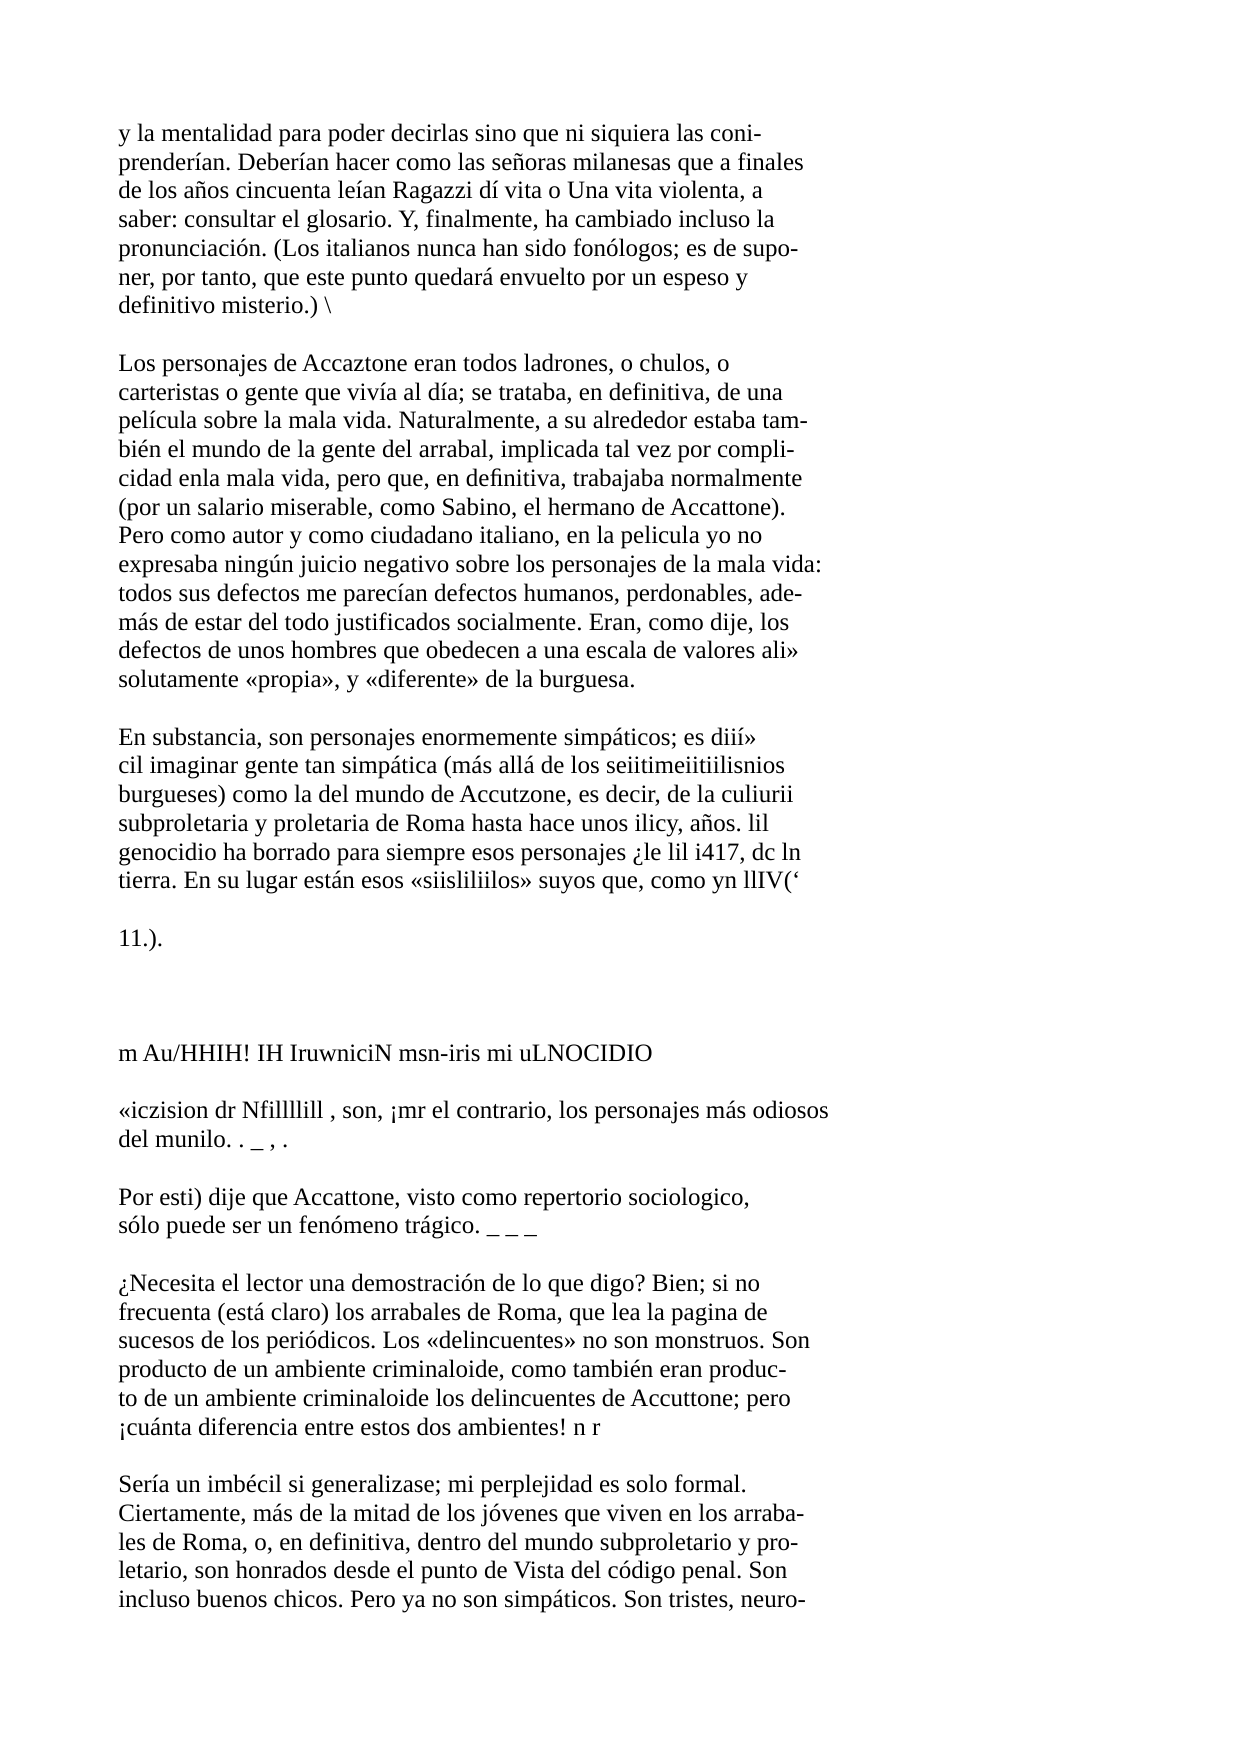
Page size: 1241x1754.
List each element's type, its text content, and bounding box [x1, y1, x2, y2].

text (por un salario miserable, como Sabino, el hermano de Accattone). [118, 492, 1122, 521]
text ner, por tanto, que este punto quedará envuelto por un espeso y [118, 262, 1122, 291]
text Por esti) dije que Accattone, visto como repertorio sociologico, [118, 1182, 1122, 1211]
text «iczision dr Nfillllill , son, ¡mr el contrario, los personajes más odiosos [118, 1096, 1122, 1124]
text defectos de unos hombres que obedecen a una escala de valores ali» [118, 636, 1122, 664]
text pronunciación. (Los italianos nunca han sido fonólogos; es de supo- [118, 233, 1122, 262]
text les de Roma, o, en definitiva, dentro del mundo subproletario y pro- [118, 1527, 1122, 1556]
text burgueses) como la del mundo de Accutzone, es decir, de la culiurii [118, 779, 1122, 808]
text 11.). [118, 923, 1122, 952]
text del munilo. . _ , . [118, 1124, 1122, 1153]
text expresaba ningún juicio negativo sobre los personajes de la mala vida: [118, 549, 1122, 578]
text todos sus defectos me parecían defectos humanos, perdonables, ade- [118, 578, 1122, 607]
text Sería un imbécil si generalizase; mi perplejidad es solo formal. [118, 1469, 1122, 1498]
text saber: consultar el glosario. Y, finalmente, ha cambiado incluso la [118, 204, 1122, 233]
text Pero como autor y como ciudadano italiano, en la pelicula yo no [118, 521, 1122, 549]
text Los personajes de Accaztone eran todos ladrones, o chulos, o [118, 348, 1122, 377]
text En substancia, son personajes enormemente simpáticos; es diií» [118, 722, 1122, 751]
text carteristas o gente que vivía al día; se trataba, en definitiva, de una [118, 377, 1122, 406]
text película sobre la mala vida. Naturalmente, a su alrededor estaba tam- [118, 406, 1122, 434]
text sucesos de los periódicos. Los «delincuentes» no son monstruos. Son [118, 1326, 1122, 1354]
text m Au/HHIH! IH IruwniciN msn-iris mi uLNOCIDIO [118, 1038, 1122, 1067]
text cidad enla mala vida, pero que, en deﬁnitiva, trabajaba normalmente [118, 463, 1122, 492]
text to de un ambiente criminaloide los delincuentes de Accuttone; pero [118, 1383, 1122, 1412]
text tierra. En su lugar están esos «siisliliilos» suyos que, como yn llIV(‘ [118, 866, 1122, 894]
text sólo puede ser un fenómeno trágico. _ _ _ [118, 1211, 1122, 1239]
text definitivo misterio.) \ [118, 291, 1122, 319]
text incluso buenos chicos. Pero ya no son simpáticos. Son tristes, neuro- [118, 1584, 1122, 1613]
text producto de un ambiente criminaloide, como también eran produc- [118, 1354, 1122, 1383]
text ¿Necesita el lector una demostración de lo que digo? Bien; si no [118, 1268, 1122, 1297]
text ¡cuánta diferencia entre estos dos ambientes! n r [118, 1412, 1122, 1441]
text prenderían. Deberían hacer como las señoras milanesas que a finales [118, 147, 1122, 176]
text frecuenta (está claro) los arrabales de Roma, que lea la pagina de [118, 1297, 1122, 1326]
text Ciertamente, más de la mitad de los jóvenes que viven en los arraba- [118, 1498, 1122, 1527]
text genocidio ha borrado para siempre esos personajes ¿le lil i417, dc ln [118, 837, 1122, 866]
text más de estar del todo justificados socialmente. Eran, como dije, los [118, 607, 1122, 636]
text bién el mundo de la gente del arrabal, implicada tal vez por compli- [118, 434, 1122, 463]
text y la mentalidad para poder decirlas sino que ni siquiera las coni- [118, 118, 1122, 147]
text de los años cincuenta leían Ragazzi dí vita o Una vita violenta, a [118, 176, 1122, 204]
text subproletaria y proletaria de Roma hasta hace unos ilicy, años. lil [118, 808, 1122, 837]
text solutamente «propia», y «diferente» de la burguesa. [118, 664, 1122, 693]
text letario, son honrados desde el punto de Vista del código penal. Son [118, 1556, 1122, 1584]
text cil imaginar gente tan simpática (más allá de los seiitimeiitiilisnios [118, 751, 1122, 779]
